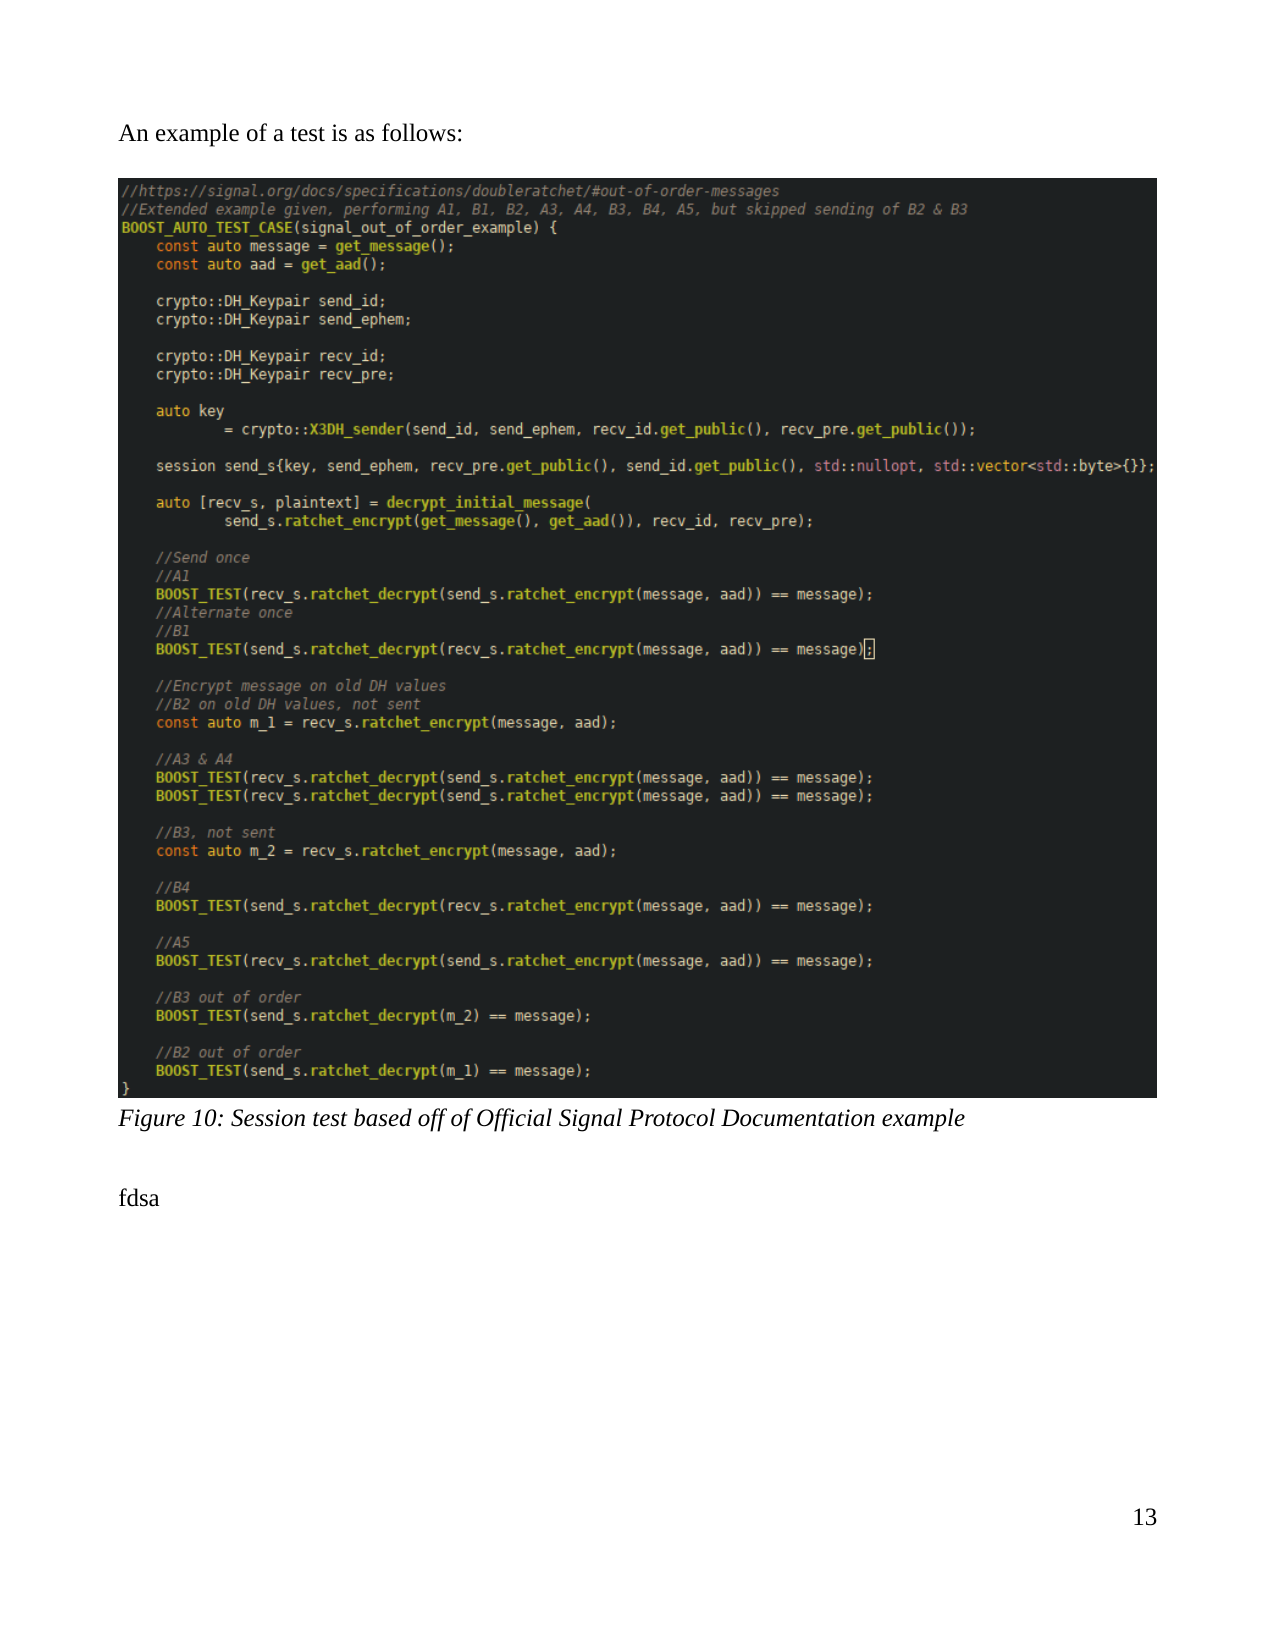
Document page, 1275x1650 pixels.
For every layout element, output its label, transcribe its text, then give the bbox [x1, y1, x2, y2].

text Figure 10: Session test based off of Official Signal Protocol Documentation example [118, 1098, 1157, 1131]
text fdsa [118, 1183, 1157, 1212]
text An example of a test is as follows: [118, 118, 1157, 147]
picture [118, 178, 1157, 1098]
